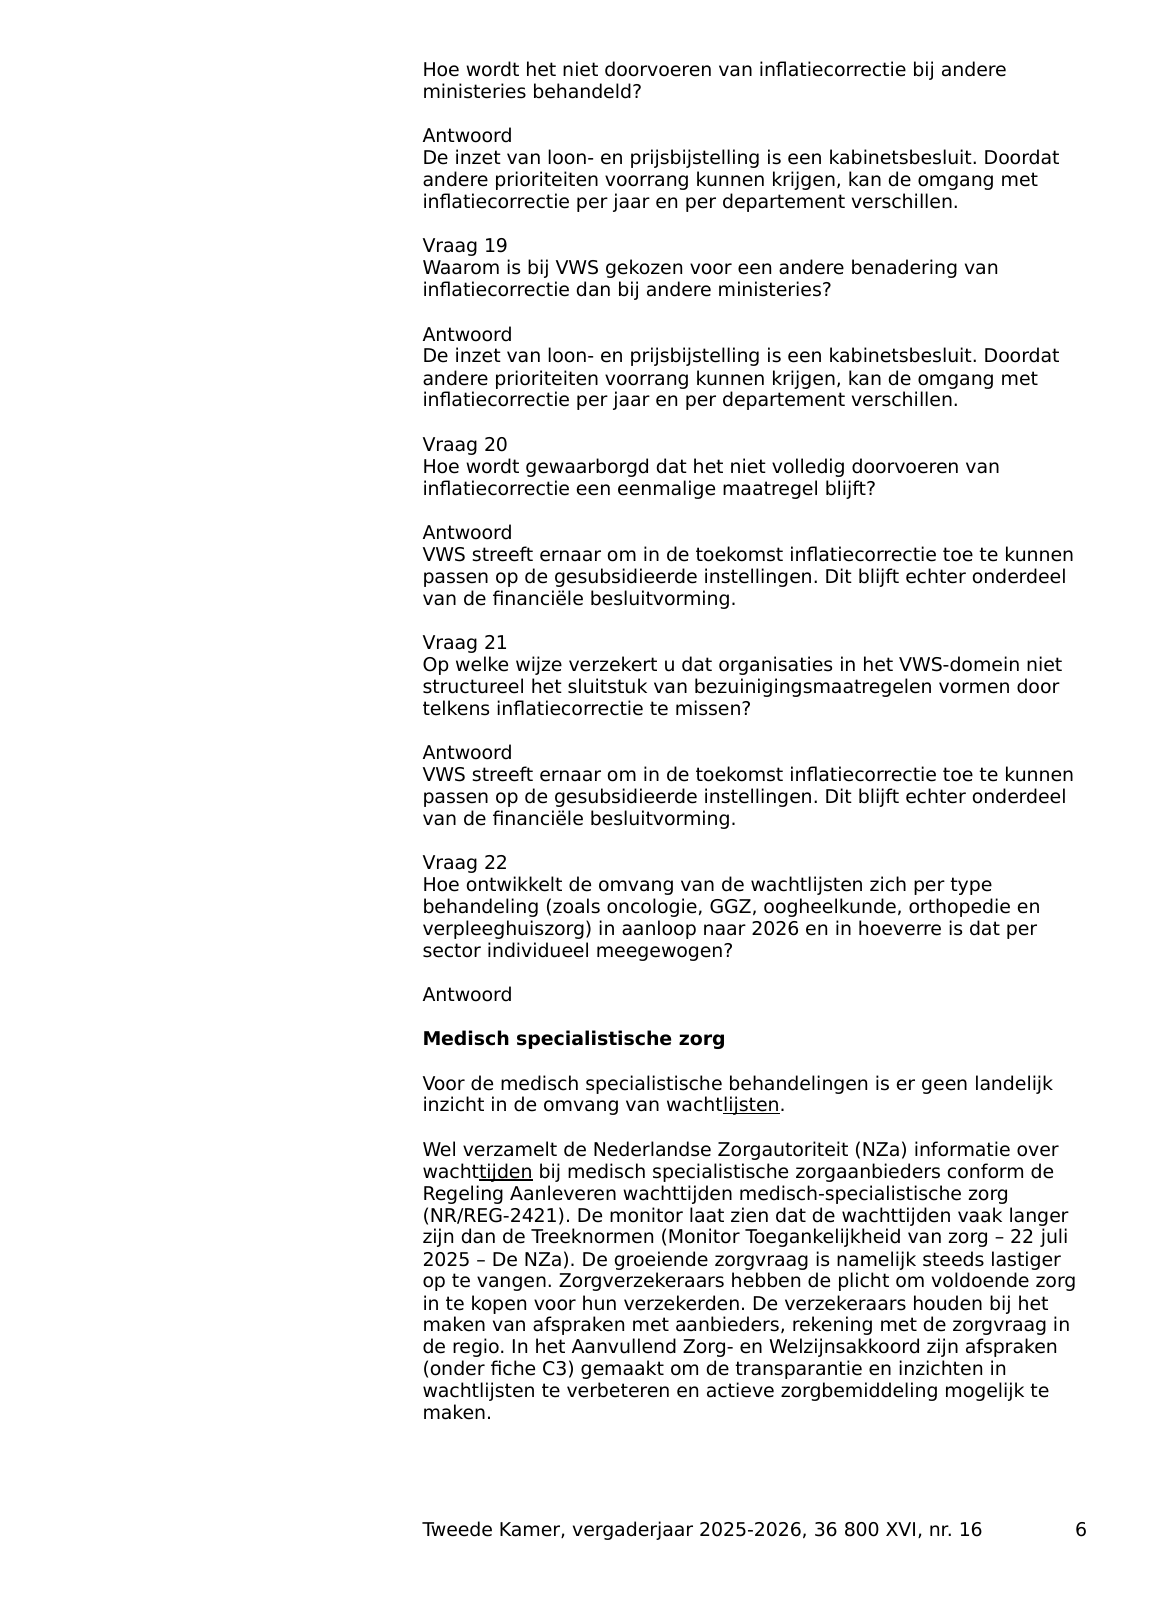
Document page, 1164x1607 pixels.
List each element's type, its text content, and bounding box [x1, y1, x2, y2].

text Antwoord [422, 984, 1087, 1006]
text Hoe wordt gewaarborgd dat het niet volledig doorvoeren van inflatiecorrectie een eenmalige maatregel blijft? [422, 456, 1087, 499]
subtitle Medisch specialistische zorg [422, 1028, 1087, 1050]
text Vraag 22 [422, 852, 1087, 874]
text Op welke wijze verzekert u dat organisaties in het VWS-domein niet structureel het sluitstuk van bezuinigingsmaatregelen vormen door telkens inflatiecorrectie te missen? [422, 654, 1087, 720]
text Hoe wordt het niet doorvoeren van inflatiecorrectie bij andere ministeries behandeld? [422, 59, 1087, 103]
text Wel verzamelt de Nederlandse Zorgautoriteit (NZa) informatie over wachttijden bij medisch specialistische zorgaanbieders conform de Regeling Aanleveren wachttijden medisch-specialistische zorg (NR/REG-2421). De monitor laat zien dat de wachttijden vaak langer zijn dan de Treeknormen (Monitor Toegankelijkheid van zorg – 22 juli 2025 – De NZa). De groeiende zorgvraag is namelijk steeds lastiger op te vangen. Zorgverzekeraars hebben de plicht om voldoende zorg in te kopen voor hun verzekerden. De verzekeraars houden bij het maken van afspraken met aanbieders, rekening met de zorgvraag in de regio. In het Aanvullend Zorg- en Welzijnsakkoord zijn afspraken (onder fiche C3) gemaakt om de transparantie en inzichten in wachtlijsten te verbeteren en actieve zorgbemiddeling mogelijk te maken. [422, 1138, 1087, 1424]
text Antwoord [422, 742, 1087, 764]
text Waarom is bij VWS gekozen voor een andere benadering van inflatiecorrectie dan bij andere ministeries? [422, 257, 1087, 301]
text Vraag 19 [422, 235, 1087, 257]
text De inzet van loon- en prijsbijstelling is een kabinetsbesluit. Doordat andere prioriteiten voorrang kunnen krijgen, kan de omgang met inflatiecorrectie per jaar en per departement verschillen. [422, 147, 1087, 213]
text Antwoord [422, 522, 1087, 544]
text Antwoord [422, 323, 1087, 345]
text Vraag 20 [422, 433, 1087, 456]
text VWS streeft ernaar om in de toekomst inflatiecorrectie toe te kunnen passen op de gesubsidieerde instellingen. Dit blijft echter onderdeel van de financiële besluitvorming. [422, 764, 1087, 830]
text VWS streeft ernaar om in de toekomst inflatiecorrectie toe te kunnen passen op de gesubsidieerde instellingen. Dit blijft echter onderdeel van de financiële besluitvorming. [422, 544, 1087, 609]
text Vraag 21 [422, 632, 1087, 654]
text Hoe ontwikkelt de omvang van de wachtlijsten zich per type behandeling (zoals oncologie, GGZ, oogheelkunde, orthopedie en verpleeghuiszorg) in aanloop naar 2026 en in hoeverre is dat per sector individueel meegewogen? [422, 874, 1087, 962]
text Voor de medisch specialistische behandelingen is er geen landelijk inzicht in de omvang van wachtlijsten. [422, 1072, 1087, 1116]
text Antwoord [422, 125, 1087, 147]
text De inzet van loon- en prijsbijstelling is een kabinetsbesluit. Doordat andere prioriteiten voorrang kunnen krijgen, kan de omgang met inflatiecorrectie per jaar en per departement verschillen. [422, 345, 1087, 411]
